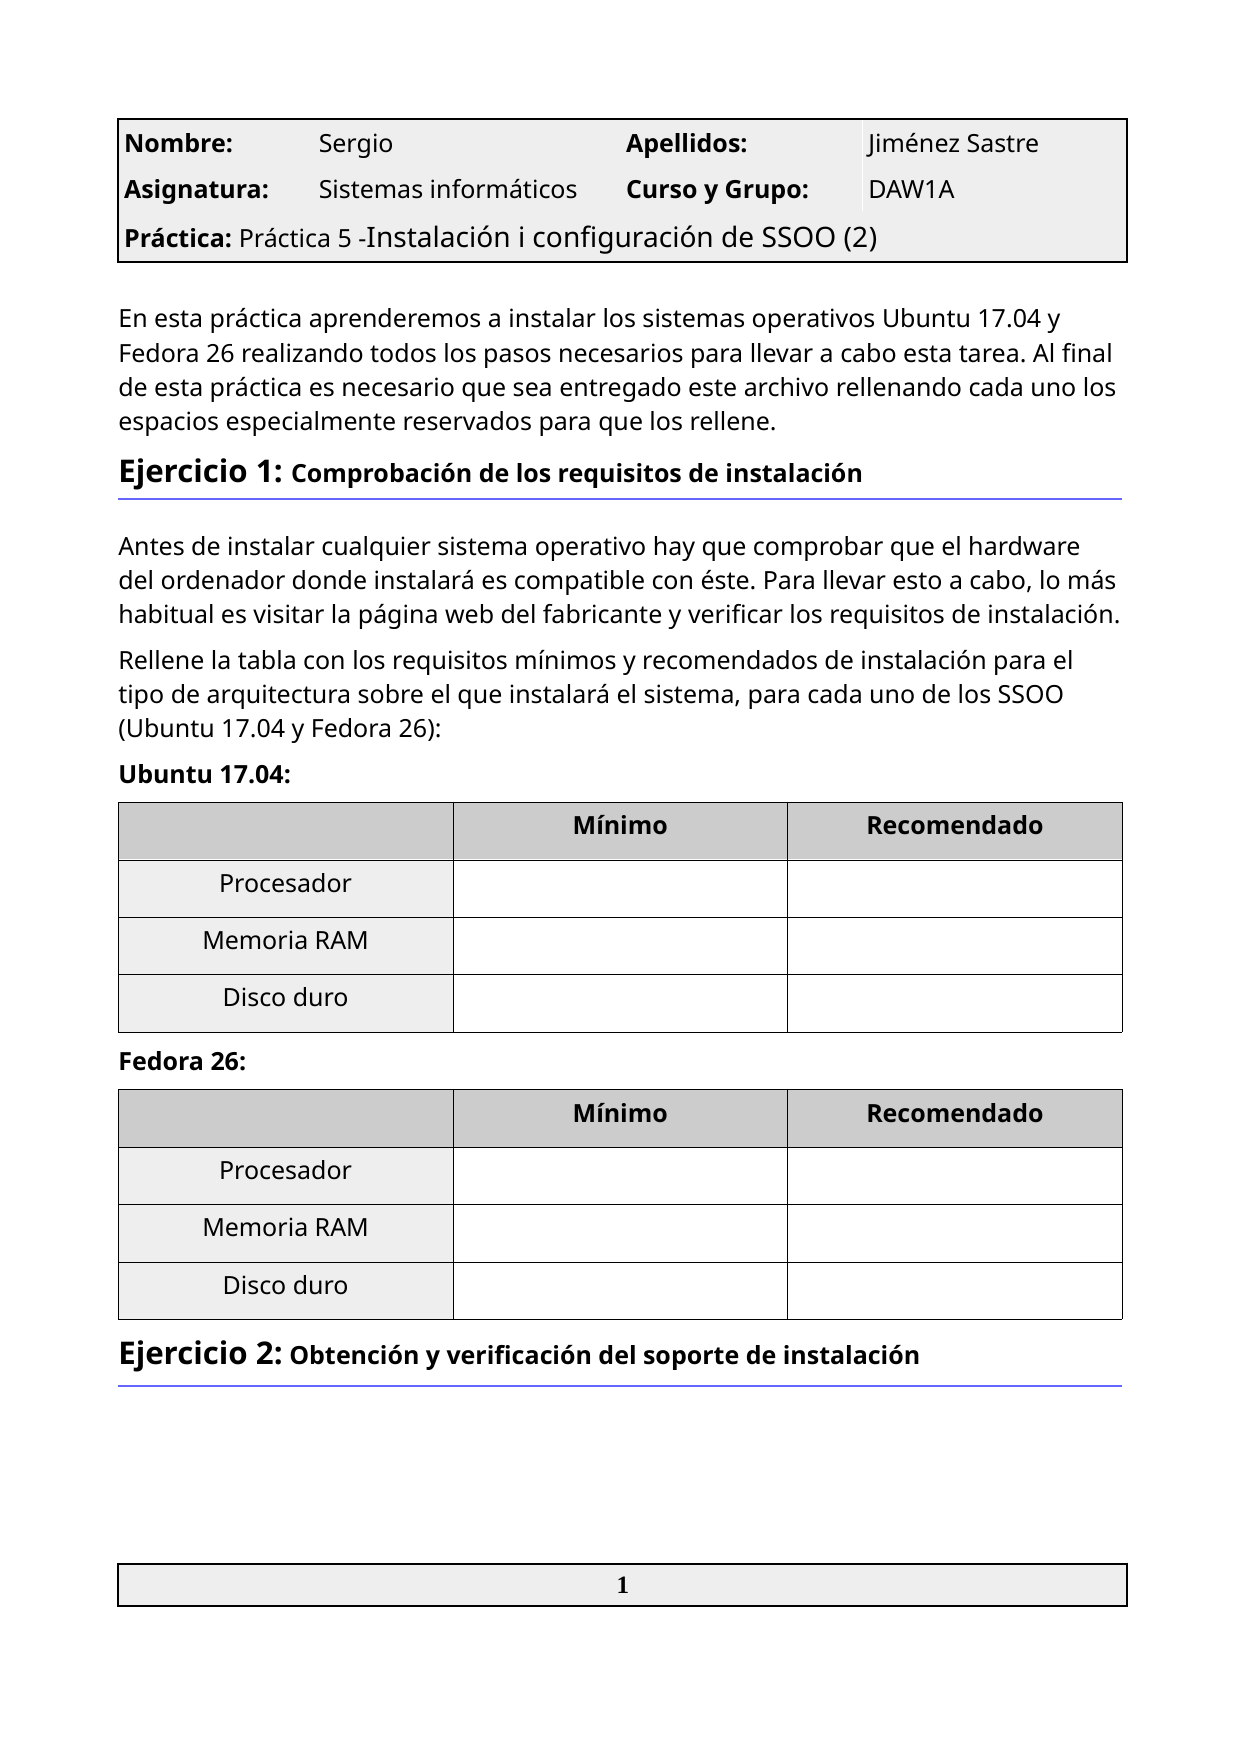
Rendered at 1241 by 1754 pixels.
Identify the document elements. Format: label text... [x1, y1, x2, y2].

table_header Recomendado [788, 1090, 1122, 1147]
text Ubuntu 17.04: [118, 756, 1122, 790]
table_cell [788, 1263, 1122, 1319]
text Ejercicio 1: Comprobación de los requisitos de instalación [118, 449, 1122, 492]
table_cell [454, 1148, 787, 1204]
table_header [119, 803, 453, 859]
table_cell [454, 1263, 787, 1319]
table_cell [454, 861, 787, 917]
table_cell Memoria RAM [119, 918, 453, 974]
table_cell [788, 975, 1122, 1032]
table_cell [454, 1205, 787, 1262]
table_cell Procesador [119, 861, 453, 917]
text Rellene la tabla con los requisitos mínimos y recomendados de instalación para el tipo de arquitectura sobre el que instalará el sistema, para cada uno de los SSOO (Ubuntu 17.04 y Fedora 26): [118, 642, 1122, 744]
table_header Mínimo [454, 803, 787, 859]
table_cell Disco duro [119, 975, 453, 1032]
table_cell [788, 1205, 1122, 1262]
table_cell [788, 1148, 1122, 1204]
table_header [118, 500, 1122, 528]
text En esta práctica aprenderemos a instalar los sistemas operativos Ubuntu 17.04 y Fedora 26 realizando todos los pasos necesarios para llevar a cabo esta tarea. Al final de esta práctica es necesario que sea entregado este archivo rellenando cada uno los espacios especialmente reservados para que los rellene. [118, 301, 1122, 437]
text Fedora 26: [118, 1043, 1122, 1078]
table_cell [788, 918, 1122, 974]
table_cell [454, 975, 787, 1032]
table_header [119, 1090, 453, 1147]
table_cell Disco duro [119, 1263, 453, 1319]
text Antes de instalar cualquier sistema operativo hay que comprobar que el hardware del ordenador donde instalará es compatible con éste. Para llevar esto a cabo, lo más habitual es visitar la página web del fabricante y verificar los requisitos de instalación. [118, 528, 1122, 631]
table_header [118, 1387, 1122, 1416]
table_cell Procesador [119, 1148, 453, 1204]
table_header Recomendado [788, 803, 1122, 859]
table_cell [788, 861, 1122, 917]
text Ejercicio 2: Obtención y verificación del soporte de instalación [118, 1331, 1122, 1373]
table_cell Memoria RAM [119, 1205, 453, 1262]
table_header Mínimo [454, 1090, 787, 1147]
table_cell [454, 918, 787, 974]
